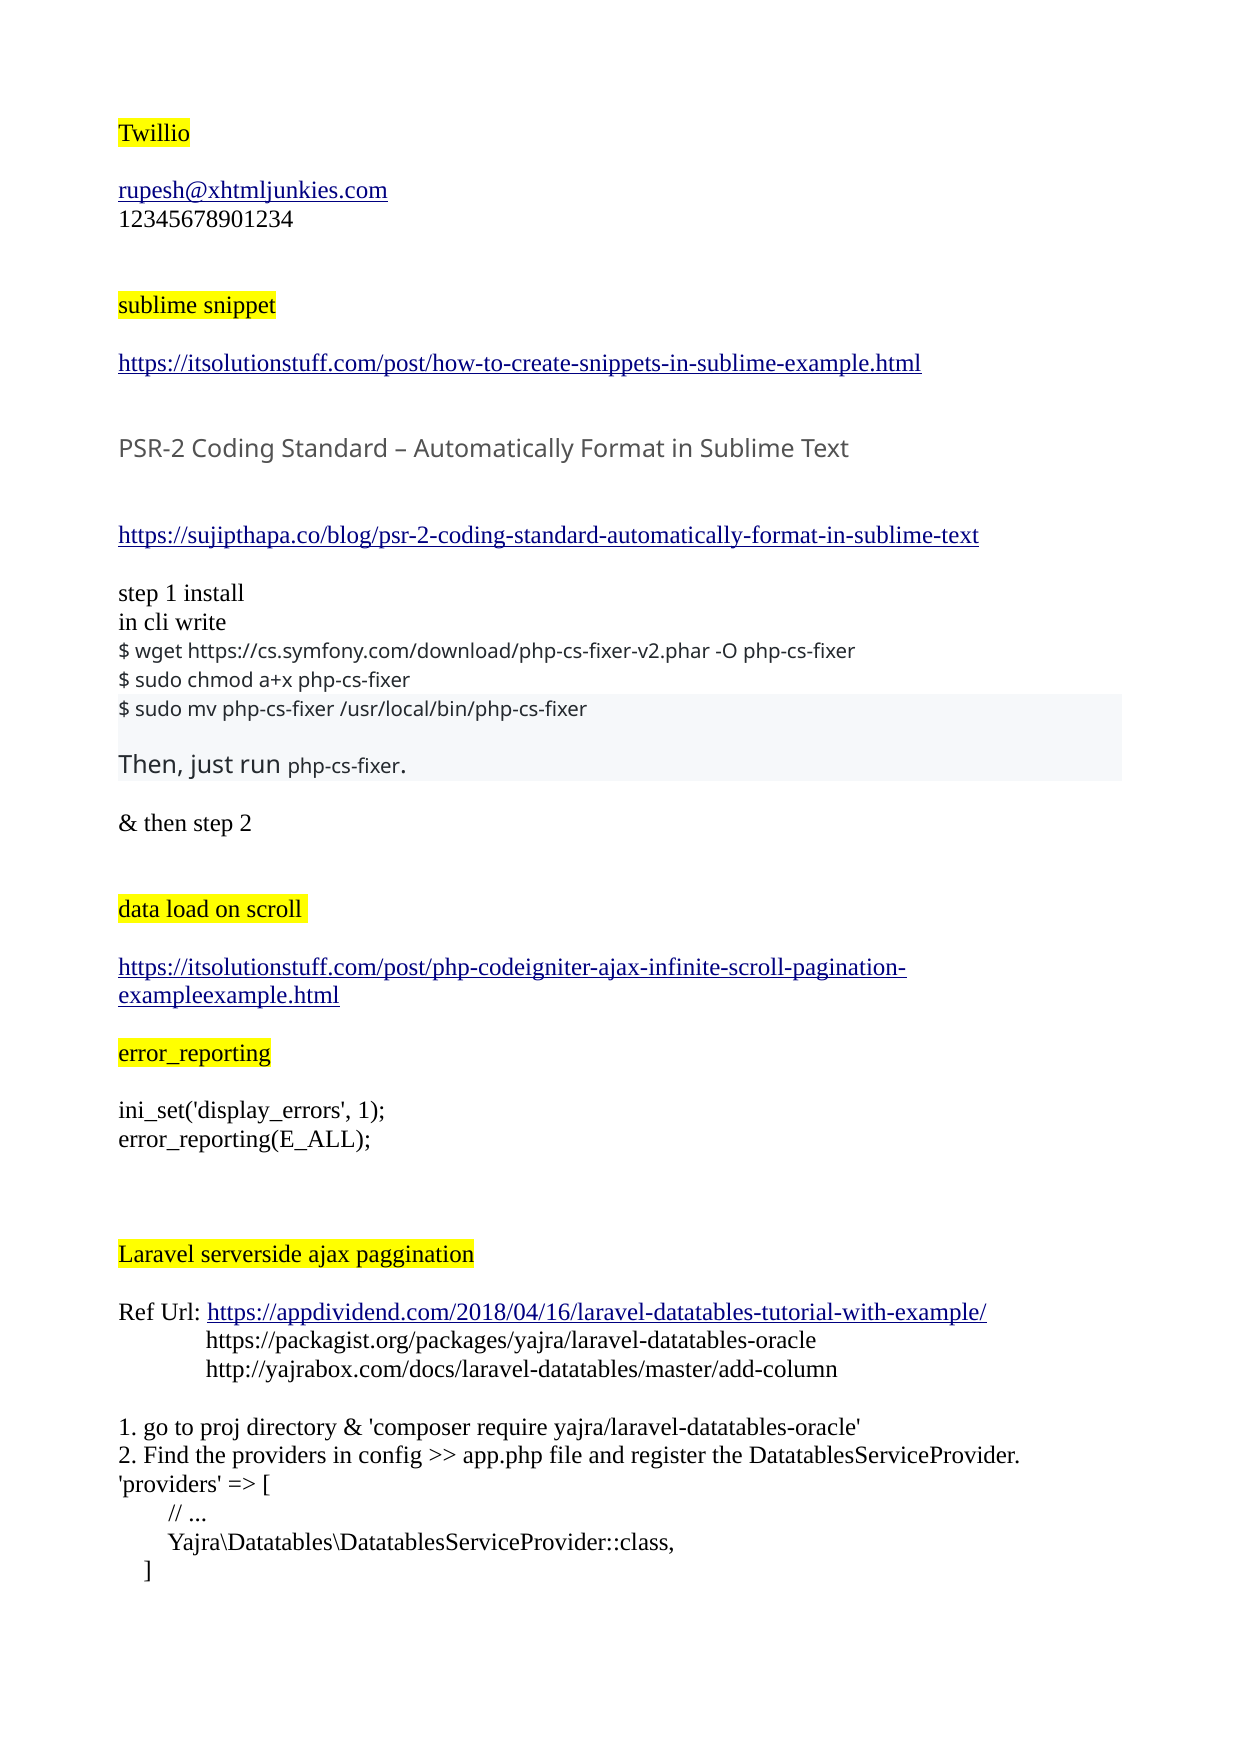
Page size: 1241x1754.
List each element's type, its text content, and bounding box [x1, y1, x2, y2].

text $ sudo mv php-cs-fixer /usr/local/bin/php-cs-fixer [118, 694, 1122, 722]
text $ wget https://cs.symfony.com/download/php-cs-fixer-v2.phar -O php-cs-fixer [118, 636, 1122, 665]
text & then step 2 [118, 797, 1122, 837]
text step 1 install [118, 578, 1122, 607]
text ] [118, 1556, 1122, 1584]
text 12345678901234 [118, 204, 1122, 233]
text $ sudo chmod a+x php-cs-fixer [118, 665, 1122, 694]
text Twillio [118, 118, 1122, 147]
text http://yajrabox.com/docs/laravel-datatables/master/add-column [118, 1354, 1122, 1383]
text Yajra\Datatables\DatatablesServiceProvider::class, [118, 1527, 1122, 1556]
text 1. go to proj directory & 'composer require yajra/laravel-datatables-oracle' [118, 1412, 1122, 1441]
text sublime snippet [118, 291, 1122, 319]
text rupesh@xhtmljunkies.com [118, 176, 1122, 204]
text // ... [118, 1498, 1122, 1527]
text Then, just run php-cs-fixer. [118, 735, 1122, 781]
text Ref Url: https://appdividend.com/2018/04/16/laravel-datatables-tutorial-with-example/ [118, 1297, 1122, 1326]
text https://packagist.org/packages/yajra/laravel-datatables-oracle [118, 1326, 1122, 1354]
text data load on scroll [118, 894, 1122, 923]
subtitle PSR-2 Coding Standard – Automatically Format in Sublime Text [118, 431, 1122, 465]
text https://itsolutionstuff.com/post/how-to-create-snippets-in-sublime-example.html [118, 348, 1122, 377]
text https://sujipthapa.co/blog/psr-2-coding-standard-automatically-format-in-sublime-text [118, 520, 1122, 549]
text ini_set('display_errors', 1); [118, 1096, 1122, 1124]
text Laravel serverside ajax paggination [118, 1239, 1122, 1268]
text 2. Find the providers in config >> app.php file and register the DatatablesServiceProvider. [118, 1441, 1122, 1469]
text 'providers' => [ [118, 1469, 1122, 1498]
text error_reporting [118, 1038, 1122, 1067]
text https://itsolutionstuff.com/post/php-codeigniter-ajax-infinite-scroll-pagination-exampleexample.html [118, 952, 1122, 1009]
text in cli write [118, 607, 1122, 636]
text error_reporting(E_ALL); [118, 1124, 1122, 1153]
